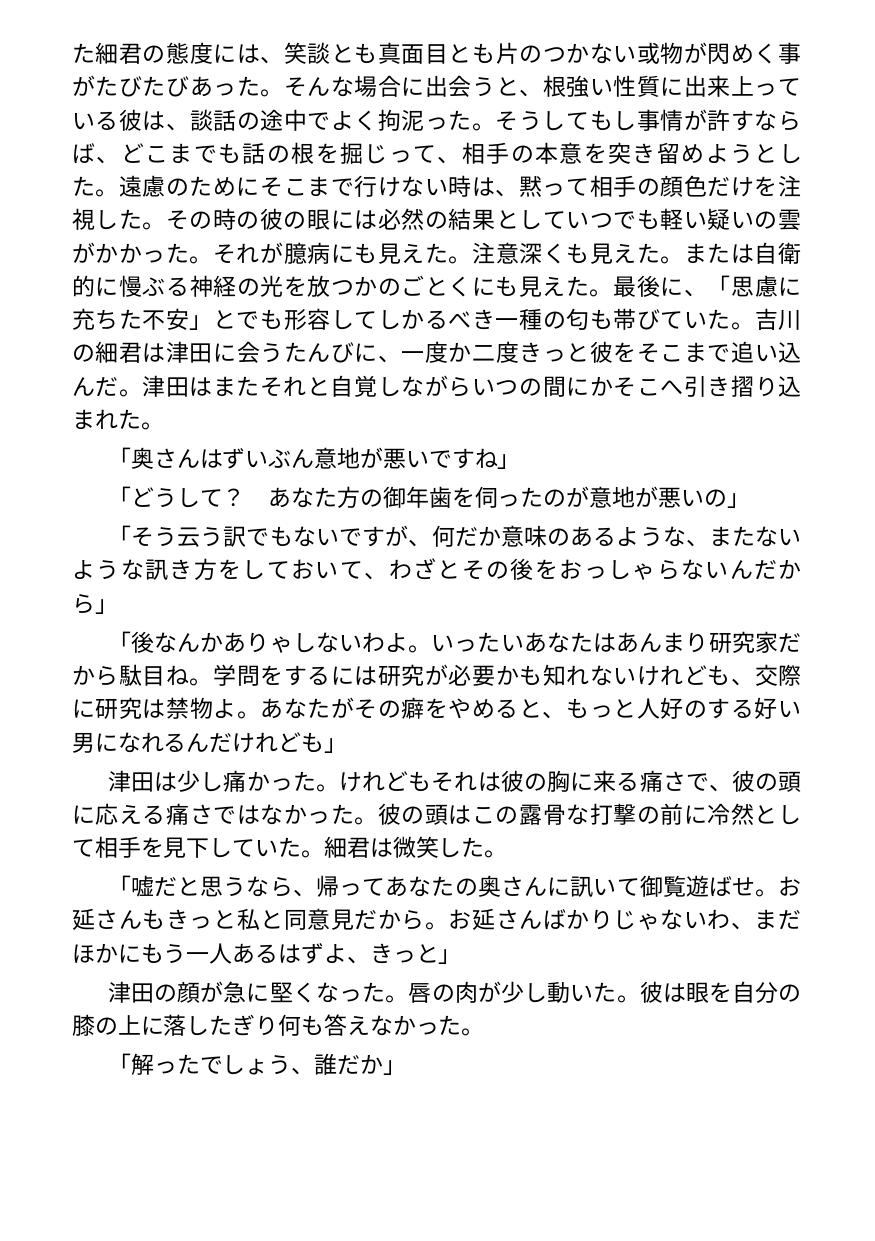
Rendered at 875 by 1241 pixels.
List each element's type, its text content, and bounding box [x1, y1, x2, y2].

text 「奥さんはずいぶん意地が悪いですね」 [72, 441, 802, 474]
text 「どうして？ あなた方の御年歯を伺ったのが意地が悪いの」 [72, 480, 802, 513]
text 「そう云う訳でもないですが、何だか意味のあるような、またないような訊き方をしておいて、わざとその後をおっしゃらないんだから」 [72, 519, 802, 619]
text 津田は少し痛かった。けれどもそれは彼の胸に来る痛さで、彼の頭に応える痛さではなかった。彼の頭はこの露骨な打撃の前に冷然として相手を見下していた。細君は微笑した。 [72, 763, 802, 863]
text た細君の態度には、笑談とも真面目とも片のつかない或物が閃めく事がたびたびあった。そんな場合に出会うと、根強い性質に出来上っている彼は、談話の途中でよく拘泥った。そうしてもし事情が許すならば、どこまでも話の根を掘じって、相手の本意を突き留めようとした。遠慮のためにそこまで行けない時は、黙って相手の顔色だけを注視した。その時の彼の眼には必然の結果としていつでも軽い疑いの雲がかかった。それが臆病にも見えた。注意深くも見えた。または自衛的に慢ぶる神経の光を放つかのごとくにも見えた。最後に、「思慮に充ちた不安」とでも形容してしかるべき一種の匂も帯びていた。吉川の細君は津田に会うたんびに、一度か二度きっと彼をそこまで追い込んだ。津田はまたそれと自覚しながらいつの間にかそこへ引き摺り込まれた。 [72, 36, 802, 435]
text 「解ったでしょう、誰だか」 [72, 1047, 802, 1080]
text 津田の顔が急に堅くなった。唇の肉が少し動いた。彼は眼を自分の膝の上に落したぎり何も答えなかった。 [72, 975, 802, 1041]
text 「嘘だと思うなら、帰ってあなたの奥さんに訊いて御覧遊ばせ。お延さんもきっと私と同意見だから。お延さんばかりじゃないわ、まだほかにもう一人あるはずよ、きっと」 [72, 869, 802, 969]
text 「後なんかありゃしないわよ。いったいあなたはあんまり研究家だから駄目ね。学問をするには研究が必要かも知れないけれども、交際に研究は禁物よ。あなたがその癖をやめると、もっと人好のする好い男になれるんだけれども」 [72, 625, 802, 758]
